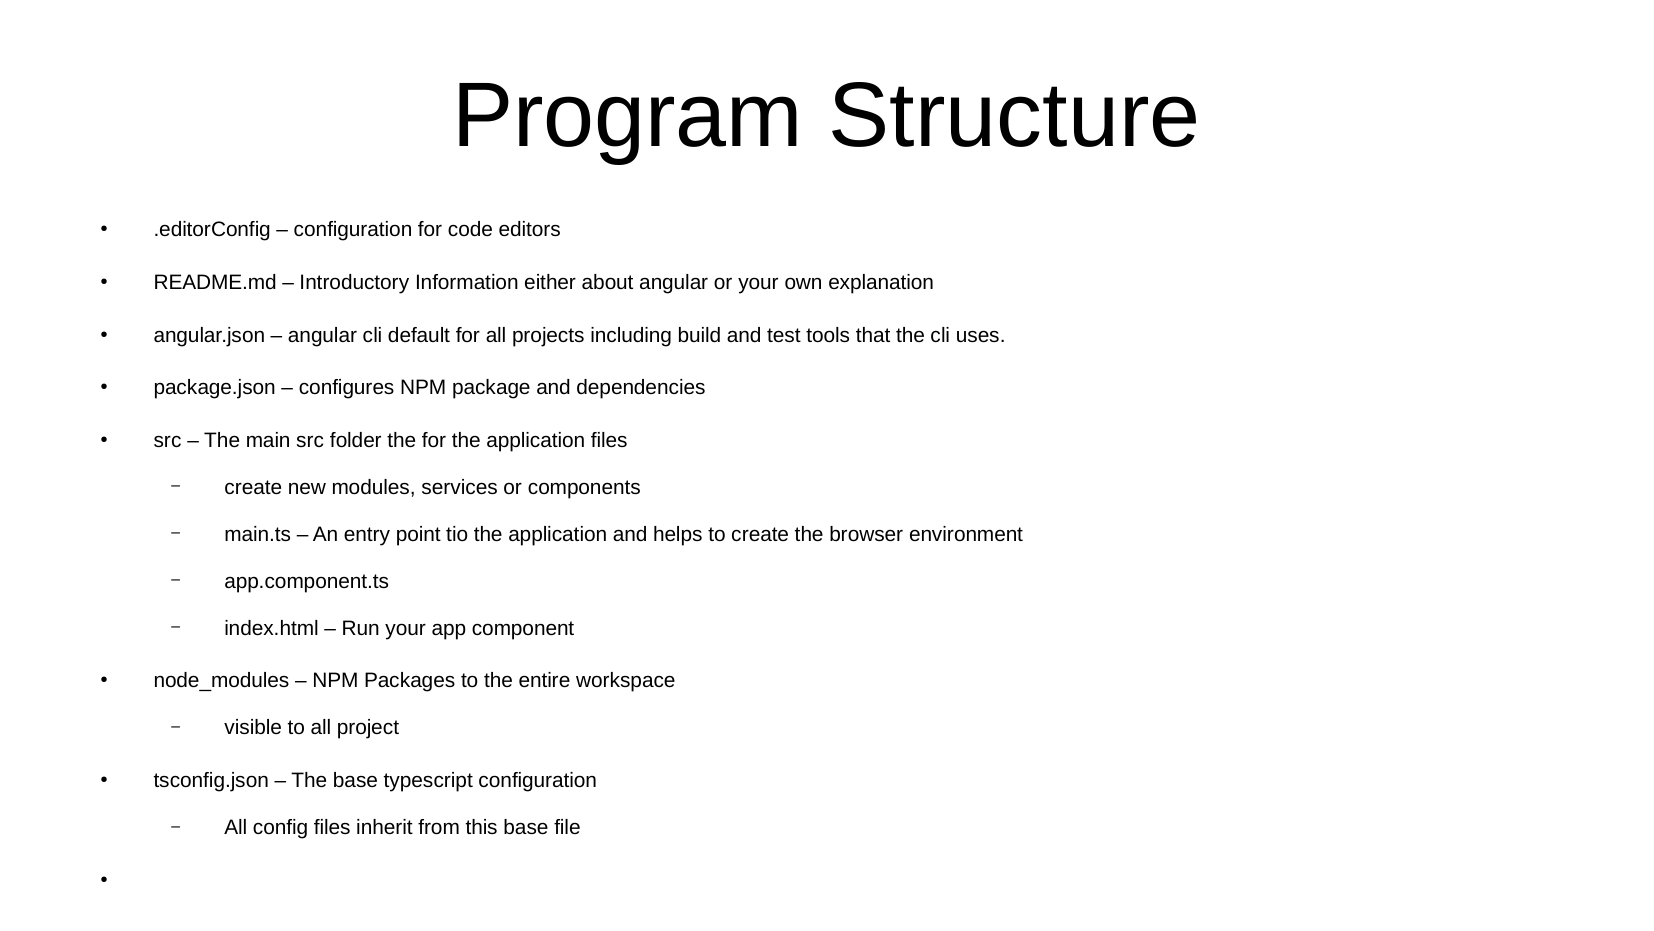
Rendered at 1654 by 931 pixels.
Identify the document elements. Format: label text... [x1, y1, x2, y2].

list .editorConfig – configuration for code editors README.md – Introductory Information either about angular or your own explanation angular.json – angular cli default for all projects including build and test tools that the cli uses. package.json – configures NPM package and dependencies src – The main src folder the for the application files create new modules, services or components main.ts – An entry point tio the application and helps to create the browser environment app.component.ts index.html – Run your app component node_modules – NPM Packages to the entire workspace visible to all project tsconfig.json – The base typescript configuration All config files inherit from this base file [82, 217, 1571, 916]
title Program Structure [82, 37, 1571, 193]
